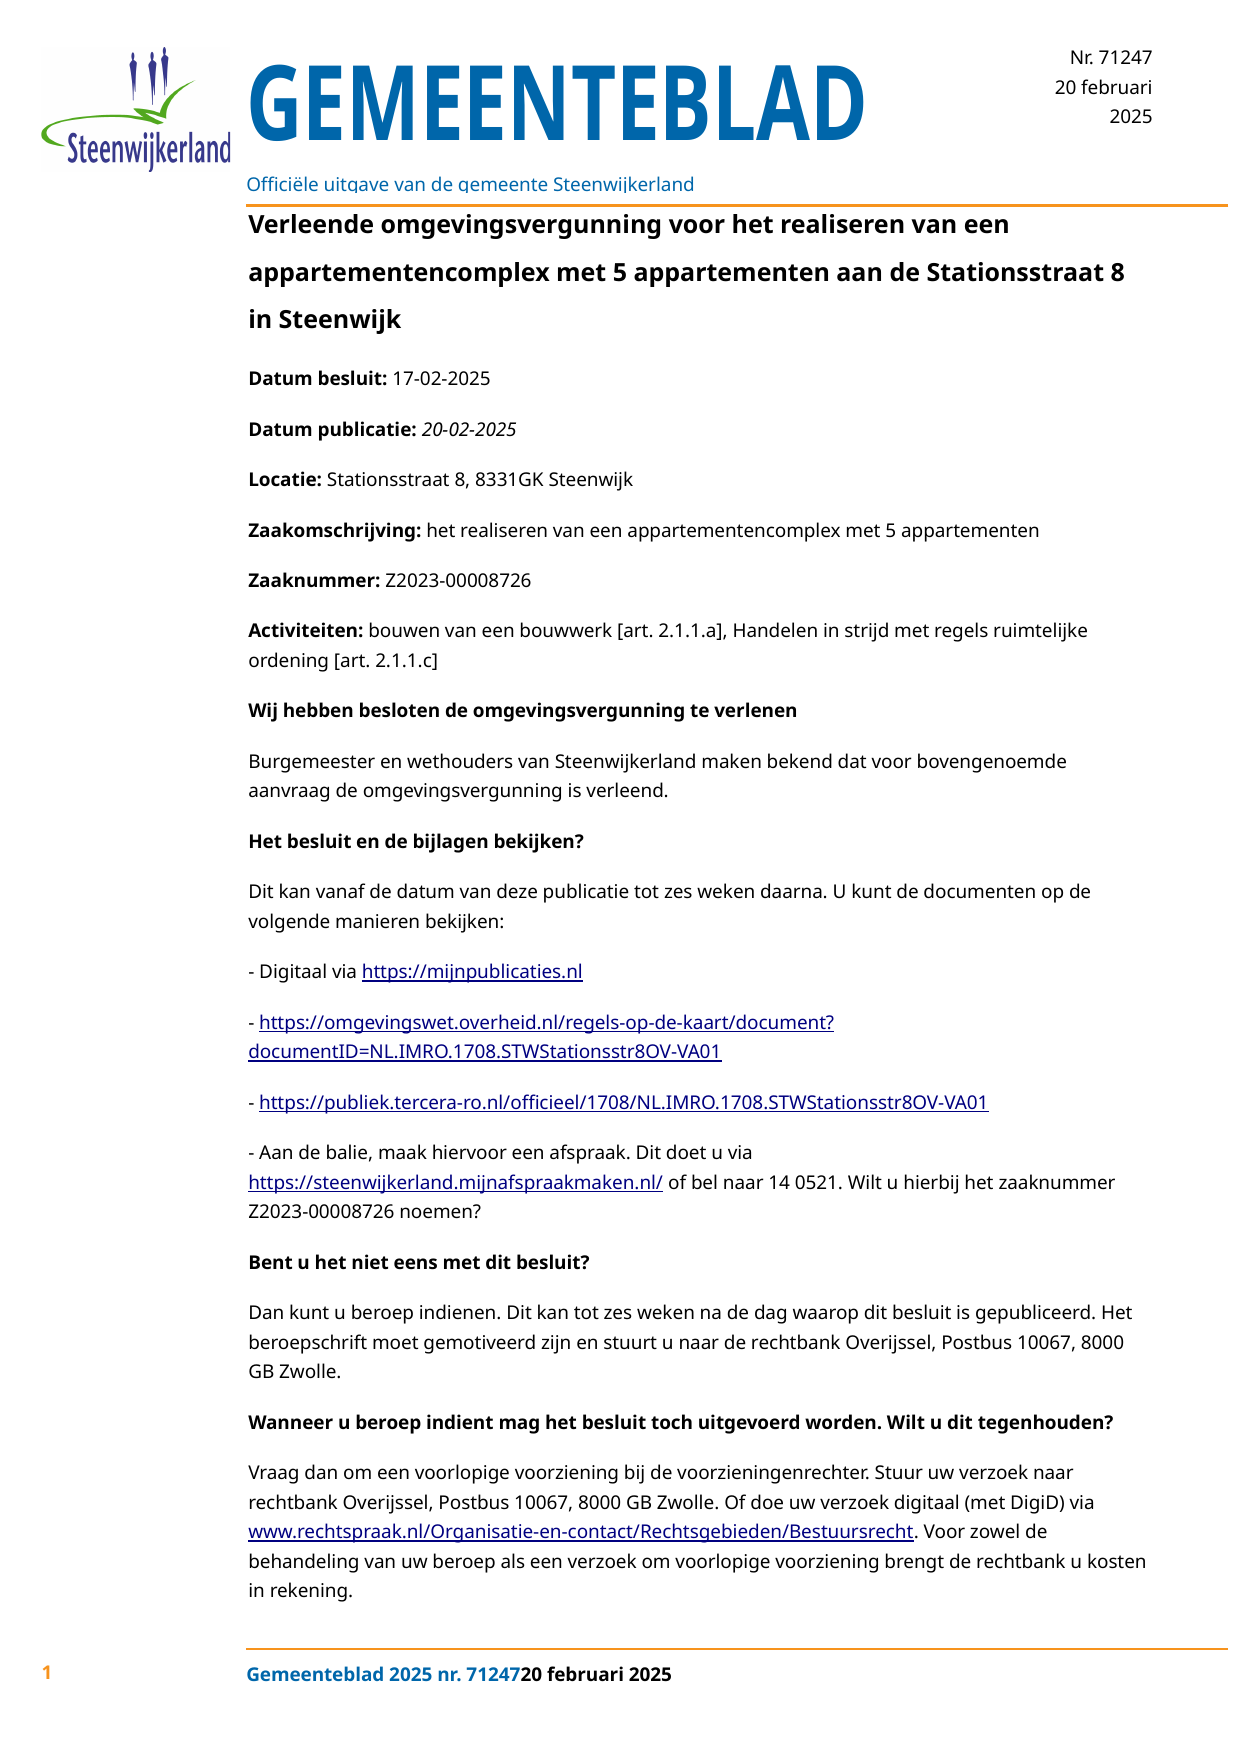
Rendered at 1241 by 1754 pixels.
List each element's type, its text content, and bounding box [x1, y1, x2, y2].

text - Aan de balie, maak hiervoor een afspraak. Dit doet u via https://steenwijkerland.mijnafspraakmaken.nl/ of bel naar 14 0521. Wilt u hierbij het zaaknummer Z2023-00008726 noemen? [248, 1139, 1152, 1224]
text Datum publicatie: 20-02-2025 [248, 416, 1152, 442]
text Dit kan vanaf de datum van deze publicatie tot zes weken daarna. U kunt de documenten op de volgende manieren bekijken: [248, 878, 1152, 934]
text Vraag dan om een voorlopige voorziening bij de voorzieningenrechter. Stuur uw verzoek naar rechtbank Overijssel, Postbus 10067, 8000 GB Zwolle. Of doe uw verzoek digitaal (met DigiD) via www.rechtspraak.nl/Organisatie-en-contact/Rechtsgebieden/Bestuursrecht. Voor zowel de behandeling van uw beroep als een verzoek om voorlopige voorziening brengt de rechtbank u kosten in rekening. [248, 1459, 1152, 1603]
text Wij hebben besloten de omgevingsvergunning te verlenen [248, 698, 1152, 723]
text Het besluit en de bijlagen bekijken? [248, 828, 1152, 854]
text Verleende omgevingsvergunning voor het realiseren van een appartementencomplex met 5 appartementen aan de Stationsstraat 8 in Steenwijk [248, 207, 1152, 336]
text Zaakomschrijving: het realiseren van een appartementencomplex met 5 appartementen [248, 517, 1152, 542]
text Dan kunt u beroep indienen. Dit kan tot zes weken na de dag waarop dit besluit is gepubliceerd. Het beroepschrift moet gemotiveerd zijn en stuurt u naar de rechtbank Overijssel, Postbus 10067, 8000 GB Zwolle. [248, 1299, 1152, 1384]
text Locatie: Stationsstraat 8, 8331GK Steenwijk [248, 466, 1152, 492]
text Datum besluit: 17-02-2025 [248, 366, 1152, 391]
text Bent u het niet eens met dit besluit? [248, 1249, 1152, 1274]
text Wanneer u beroep indient mag het besluit toch uitgevoerd worden. Wilt u dit tegenhouden? [248, 1409, 1152, 1434]
picture [41, 47, 231, 172]
text Burgemeester en wethouders van Steenwijkerland maken bekend dat voor bovengenoemde aanvraag de omgevingsvergunning is verleend. [248, 748, 1152, 803]
text - https://omgevingswet.overheid.nl/regels-op-de-kaart/document?documentID=NL.IMRO.1708.STWStationsstr8OV-VA01 [248, 1009, 1152, 1064]
text - Digitaal via https://mijnpublicaties.nl [248, 958, 1152, 984]
text - https://publiek.tercera-ro.nl/officieel/1708/NL.IMRO.1708.STWStationsstr8OV-VA01 [248, 1089, 1152, 1114]
text Zaaknummer: Z2023-00008726 [248, 567, 1152, 593]
text Activiteiten: bouwen van een bouwwerk [art. 2.1.1.a], Handelen in strijd met regels ruimtelijke ordening [art. 2.1.1.c] [248, 618, 1152, 673]
